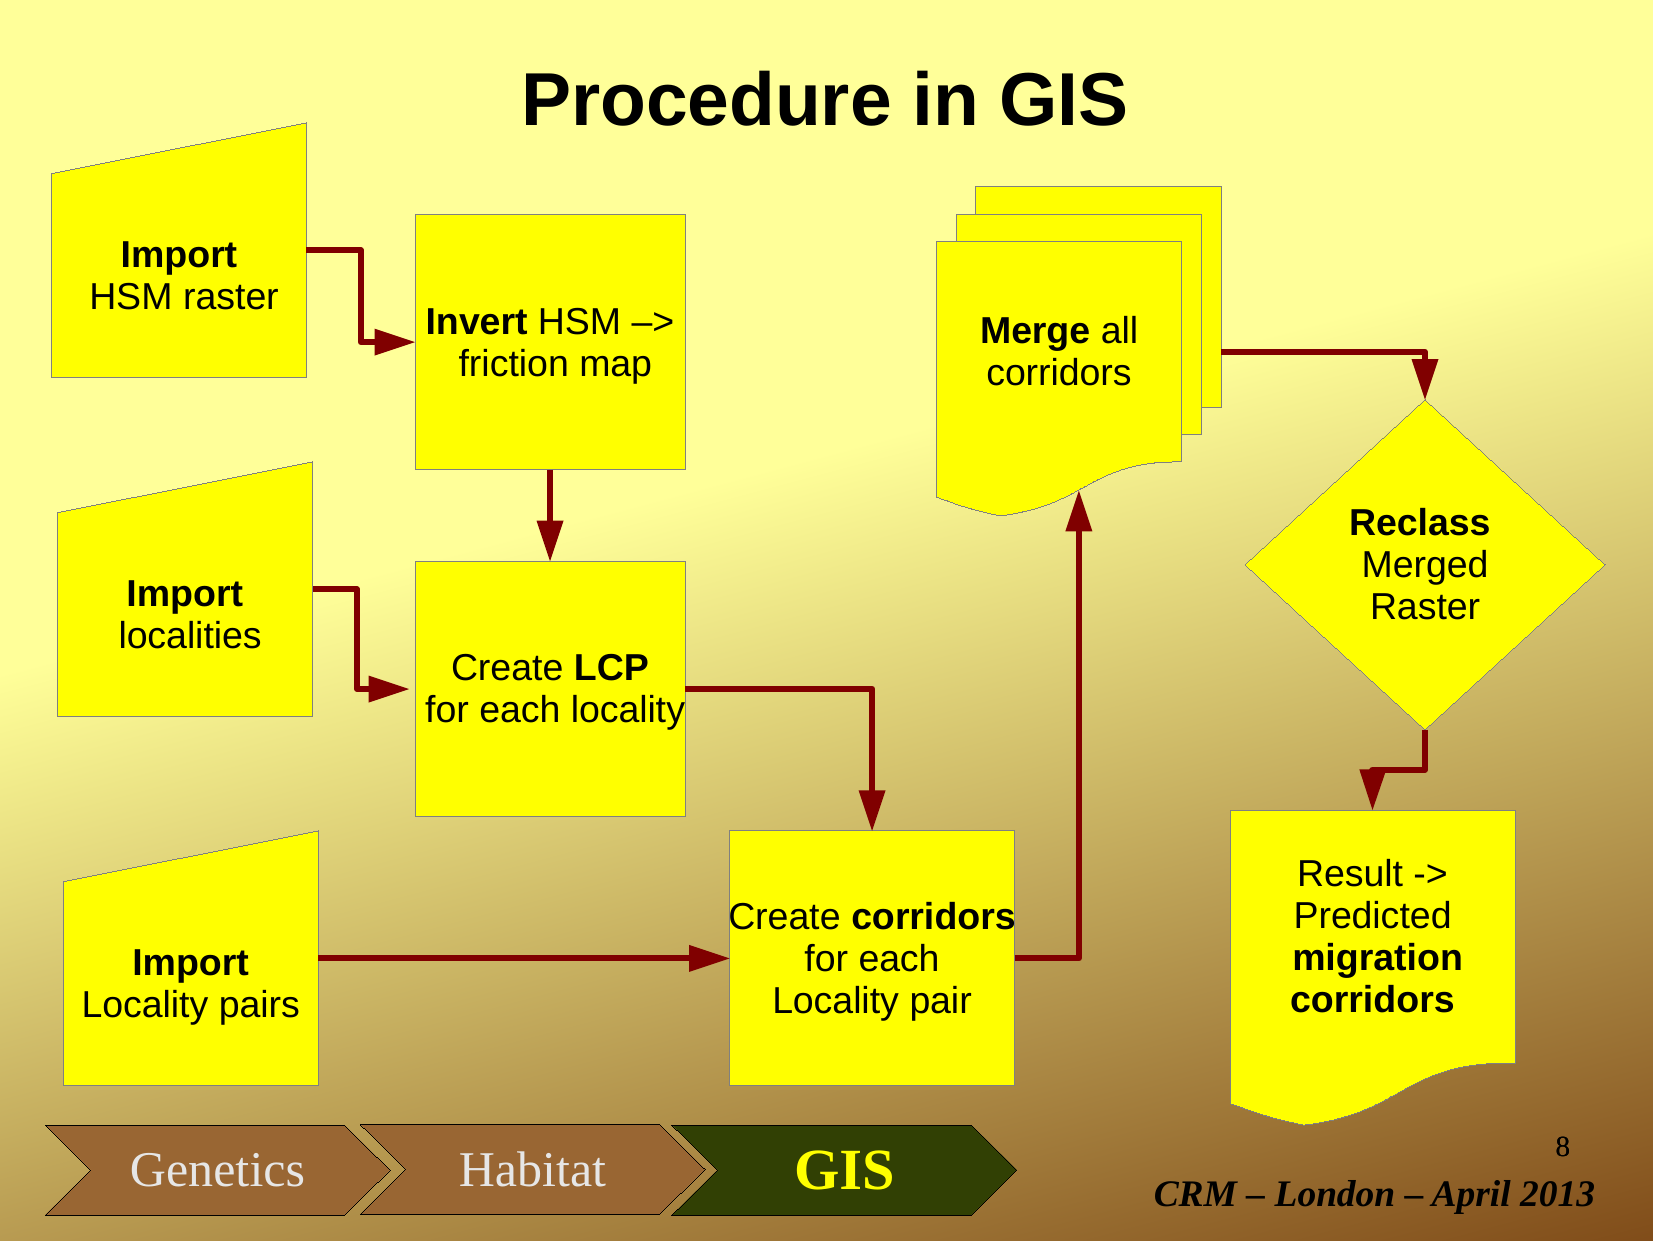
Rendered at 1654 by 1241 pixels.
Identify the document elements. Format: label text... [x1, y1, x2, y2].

text_box Result -> Predicted migration corridors [1230, 810, 1516, 1126]
title Procedure in GIS [62, 49, 1588, 151]
text_box Create corridors for each Locality pair [729, 830, 1015, 1086]
text_box Create LCP for each locality [415, 561, 686, 817]
text_box Import HSM raster [51, 122, 307, 378]
text_box Merge all corridors [936, 186, 1222, 516]
text_box Invert HSM –> friction map [415, 214, 686, 470]
text_box Import Locality pairs [63, 830, 319, 1086]
text_box Import localities [57, 461, 313, 717]
text_box Reclass Merged Raster [1245, 400, 1606, 730]
